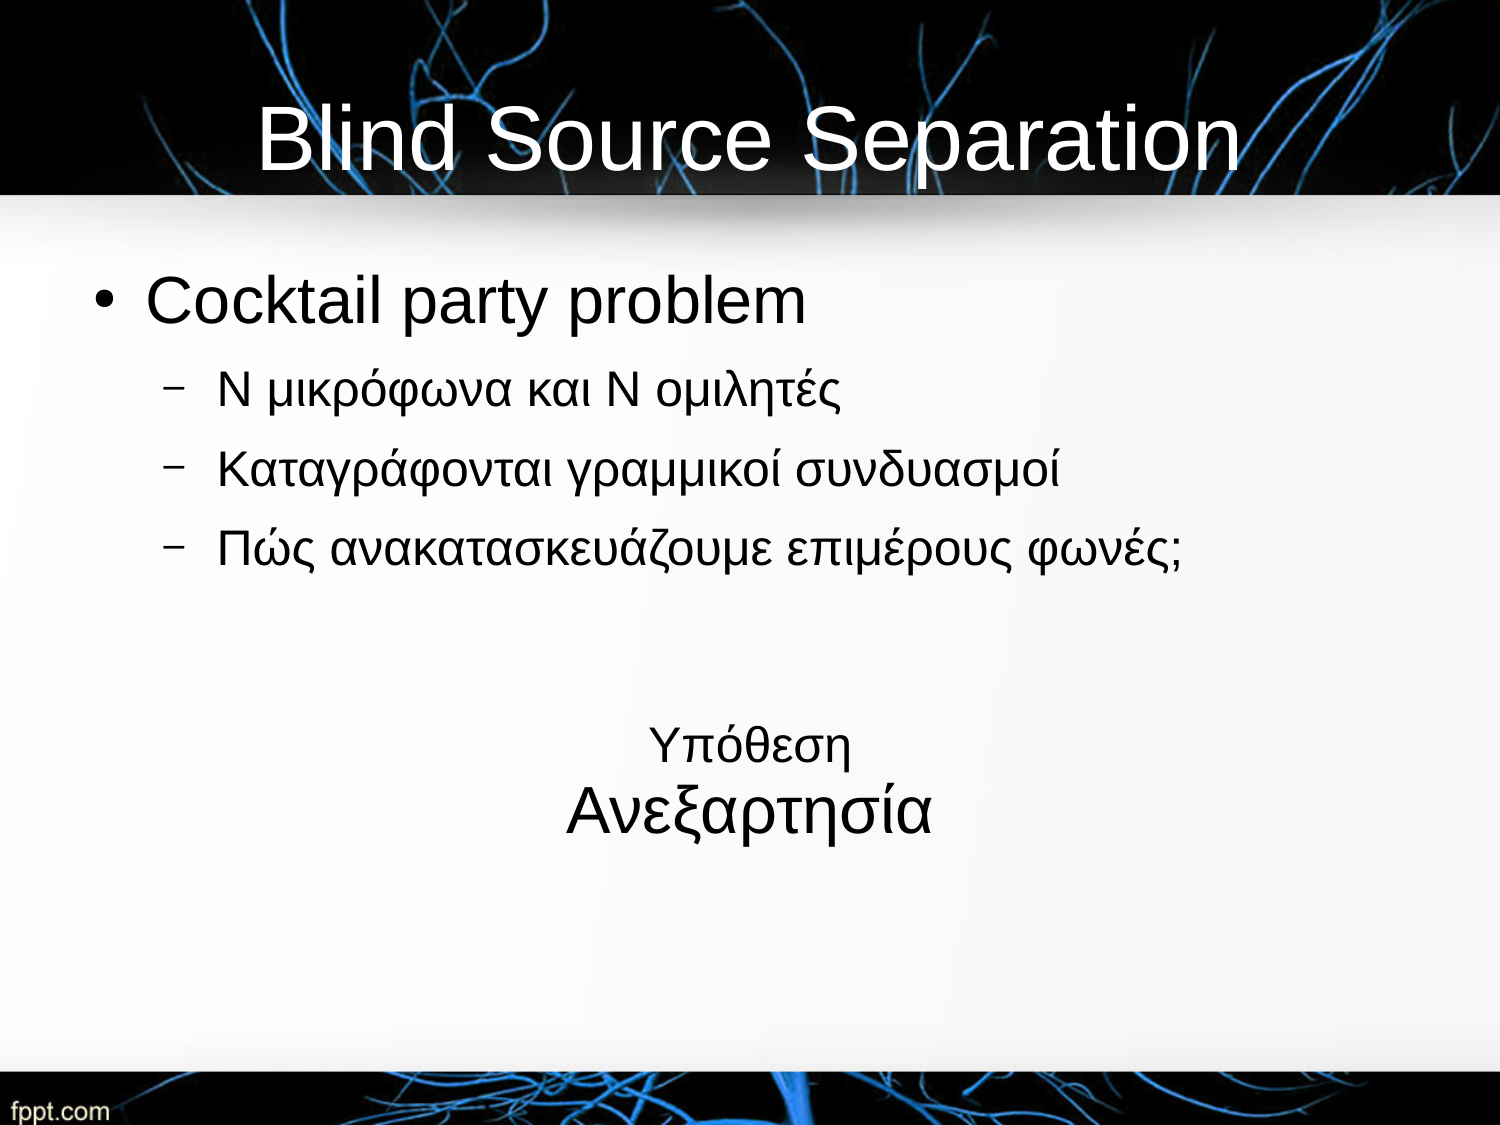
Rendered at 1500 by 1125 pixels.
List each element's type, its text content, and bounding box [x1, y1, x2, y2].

picture [0, 0, 1500, 1125]
title Blind Source Separation [75, 45, 1425, 233]
list Υπόθεση Ανεξαρτησία [563, 716, 938, 885]
list Cocktail party problem N μικρόφωνα και N ομιλητές Καταγράφονται γραμμικοί συνδυασμοί Πώς ανακατασκευάζουμε επιμέρους φωνές; [75, 263, 1425, 613]
